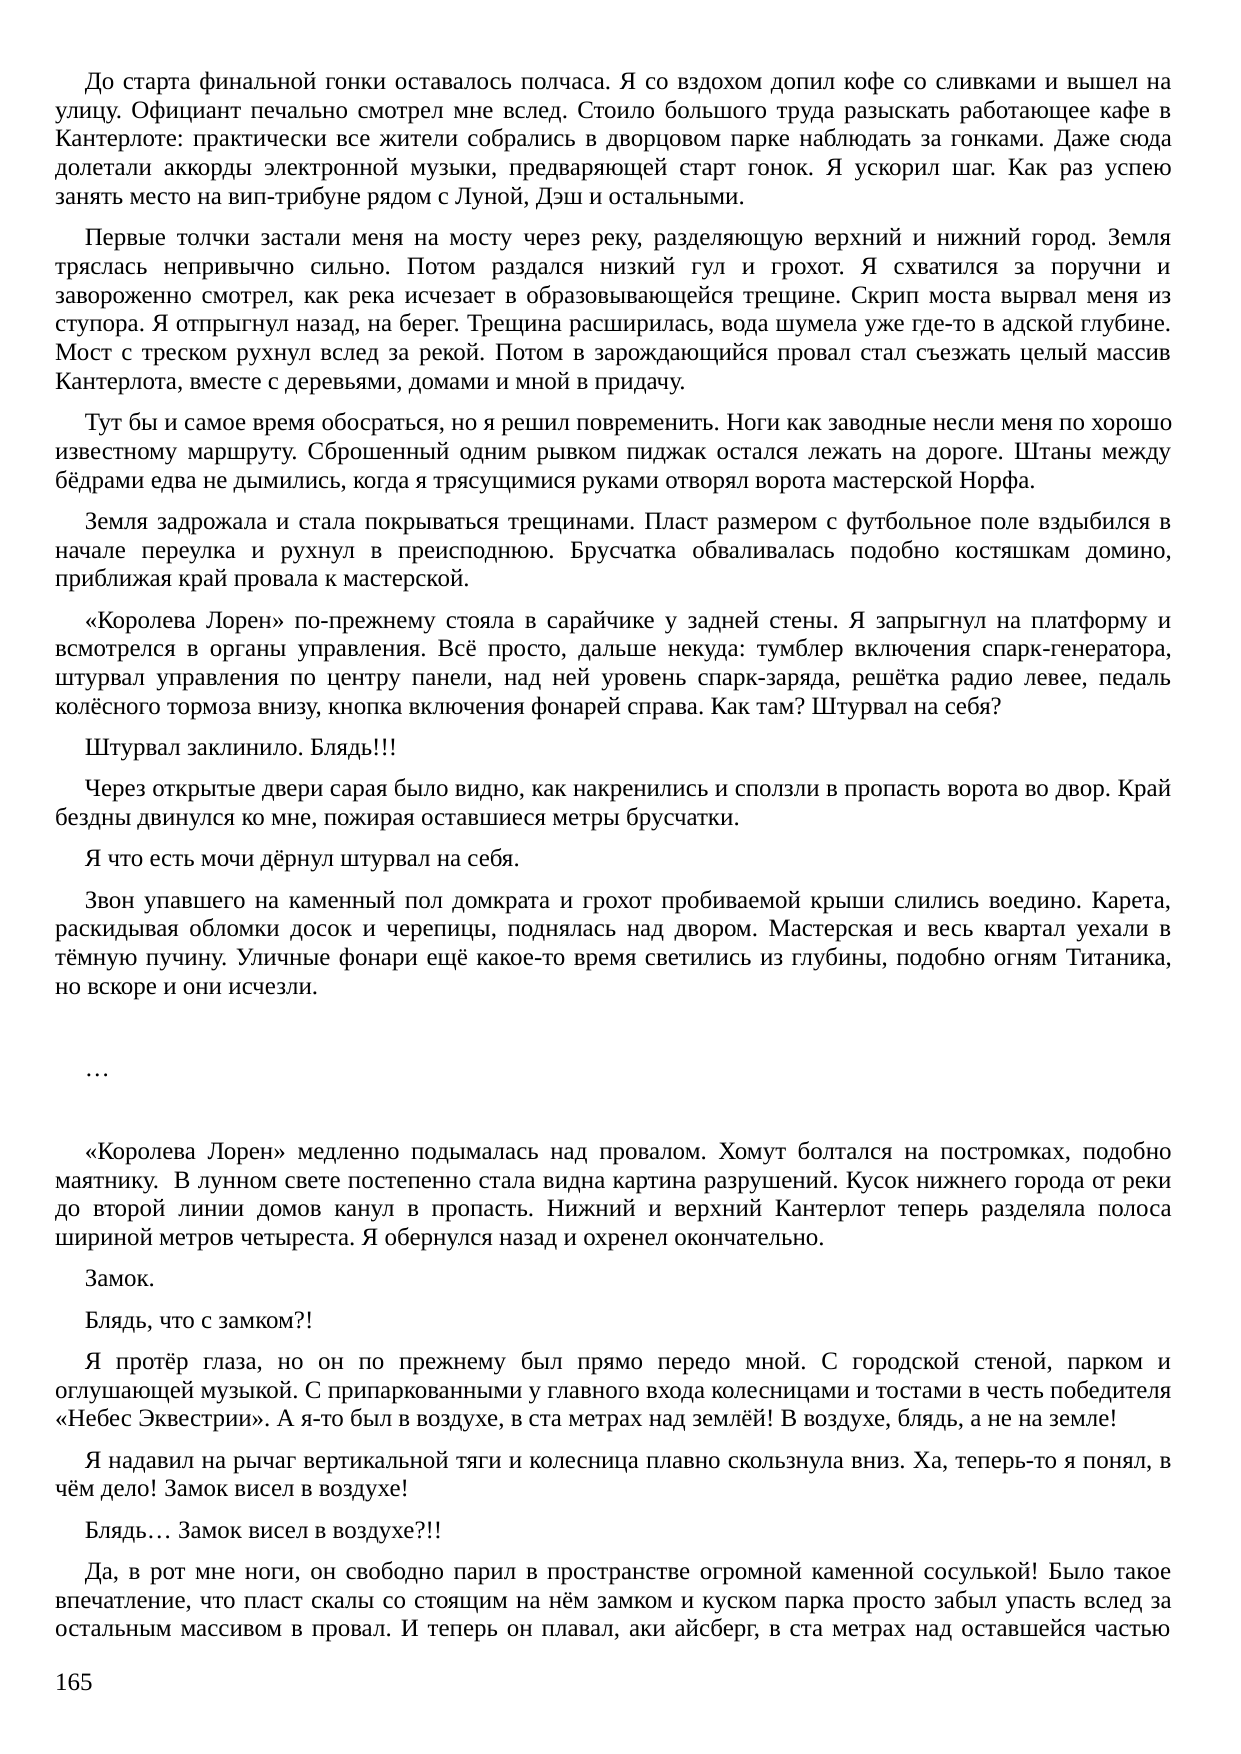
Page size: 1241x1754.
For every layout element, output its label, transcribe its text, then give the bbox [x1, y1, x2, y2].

text Первые толчки застали меня на мосту через реку, разделяющую верхний и нижний город. Земля тряслась непривычно сильно. Потом раздался низкий гул и грохот. Я схватился за поручни и завороженно смотрел, как река исчезает в образовывающейся трещине. Скрип моста вырвал меня из ступора. Я отпрыгнул назад, на берег. Трещина расширилась, вода шумела уже где-то в адской глубине. Мост с треском рухнул вслед за рекой. Потом в зарождающийся провал стал съезжать целый массив Кантерлота, вместе с деревьями, домами и мной в придачу. [55, 222, 1173, 395]
text Да, в рот мне ноги, он свободно парил в пространстве огромной каменной сосулькой! Было такое впечатление, что пласт скалы со стоящим на нём замком и куском парка просто забыл упасть вслед за остальным массивом в провал. И теперь он плавал, аки айсберг, в ста метрах над оставшейся частью [55, 1556, 1173, 1642]
text Земля задрожала и стала покрываться трещинами. Пласт размером с футбольное поле вздыбился в начале переулка и рухнул в преисподнюю. Брусчатка обваливалась подобно костяшкам домино, приближая край провала к мастерской. [55, 506, 1173, 592]
text До старта финальной гонки оставалось полчаса. Я со вздохом допил кофе со сливками и вышел на улицу. Официант печально смотрел мне вслед. Стоило большого труда разыскать работающее кафе в Кантерлоте: практически все жители собрались в дворцовом парке наблюдать за гонками. Даже сюда долетали аккорды электронной музыки, предваряющей старт гонок. Я ускорил шаг. Как раз успею занять место на вип-трибуне рядом с Луной, Дэш и остальными. [55, 66, 1173, 210]
text Я надавил на рычаг вертикальной тяги и колесница плавно скользнула вниз. Ха, теперь-то я понял, в чём дело! Замок висел в воздухе! [55, 1445, 1173, 1502]
text Замок. [55, 1263, 1173, 1292]
text Я что есть мочи дёрнул штурвал на себя. [55, 843, 1173, 872]
text Тут бы и самое время обосраться, но я решил повременить. Ноги как заводные несли меня по хорошо известному маршруту. Сброшенный одним рывком пиджак остался лежать на дороге. Штаны между бёдрами едва не дымились, когда я трясущимися руками отворял ворота мастерской Норфа. [55, 407, 1173, 493]
text Я протёр глаза, но он по прежнему был прямо передо мной. С городской стеной, парком и оглушающей музыкой. С припаркованными у главного входа колесницами и тостами в честь победителя «Небес Эквестрии». А я-то был в воздухе, в ста метрах над землёй! В воздухе, блядь, а не на земле! [55, 1346, 1173, 1432]
text Через открытые двери сарая было видно, как накренились и сползли в пропасть ворота во двор. Край бездны двинулся ко мне, пожирая оставшиеся метры брусчатки. [55, 773, 1173, 831]
text Блядь, что с замком?! [55, 1305, 1173, 1333]
text Звон упавшего на каменный пол домкрата и грохот пробиваемой крыши слились воедино. Карета, раскидывая обломки досок и черепицы, поднялась над двором. Мастерская и весь квартал уехали в тёмную пучину. Уличные фонари ещё какое-то время светились из глубины, подобно огням Титаника, но вскоре и они исчезли. [55, 885, 1173, 1000]
text … [55, 1053, 1173, 1082]
text «Королева Лорен» по-прежнему стояла в сарайчике у задней стены. Я запрыгнул на платформу и всмотрелся в органы управления. Всё просто, дальше некуда: тумблер включения спарк-генератора, штурвал управления по центру панели, над ней уровень спарк-заряда, решётка радио левее, педаль колёсного тормоза внизу, кнопка включения фонарей справа. Как там? Штурвал на себя? [55, 605, 1173, 720]
text «Королева Лорен» медленно подымалась над провалом. Хомут болтался на постромках, подобно маятнику. В лунном свете постепенно стала видна картина разрушений. Кусок нижнего города от реки до второй линии домов канул в пропасть. Нижний и верхний Кантерлот теперь разделяла полоса шириной метров четыреста. Я обернулся назад и охренел окончательно. [55, 1136, 1173, 1251]
text Блядь… Замок висел в воздухе?!! [55, 1515, 1173, 1543]
text Штурвал заклинило. Блядь!!! [55, 732, 1173, 761]
